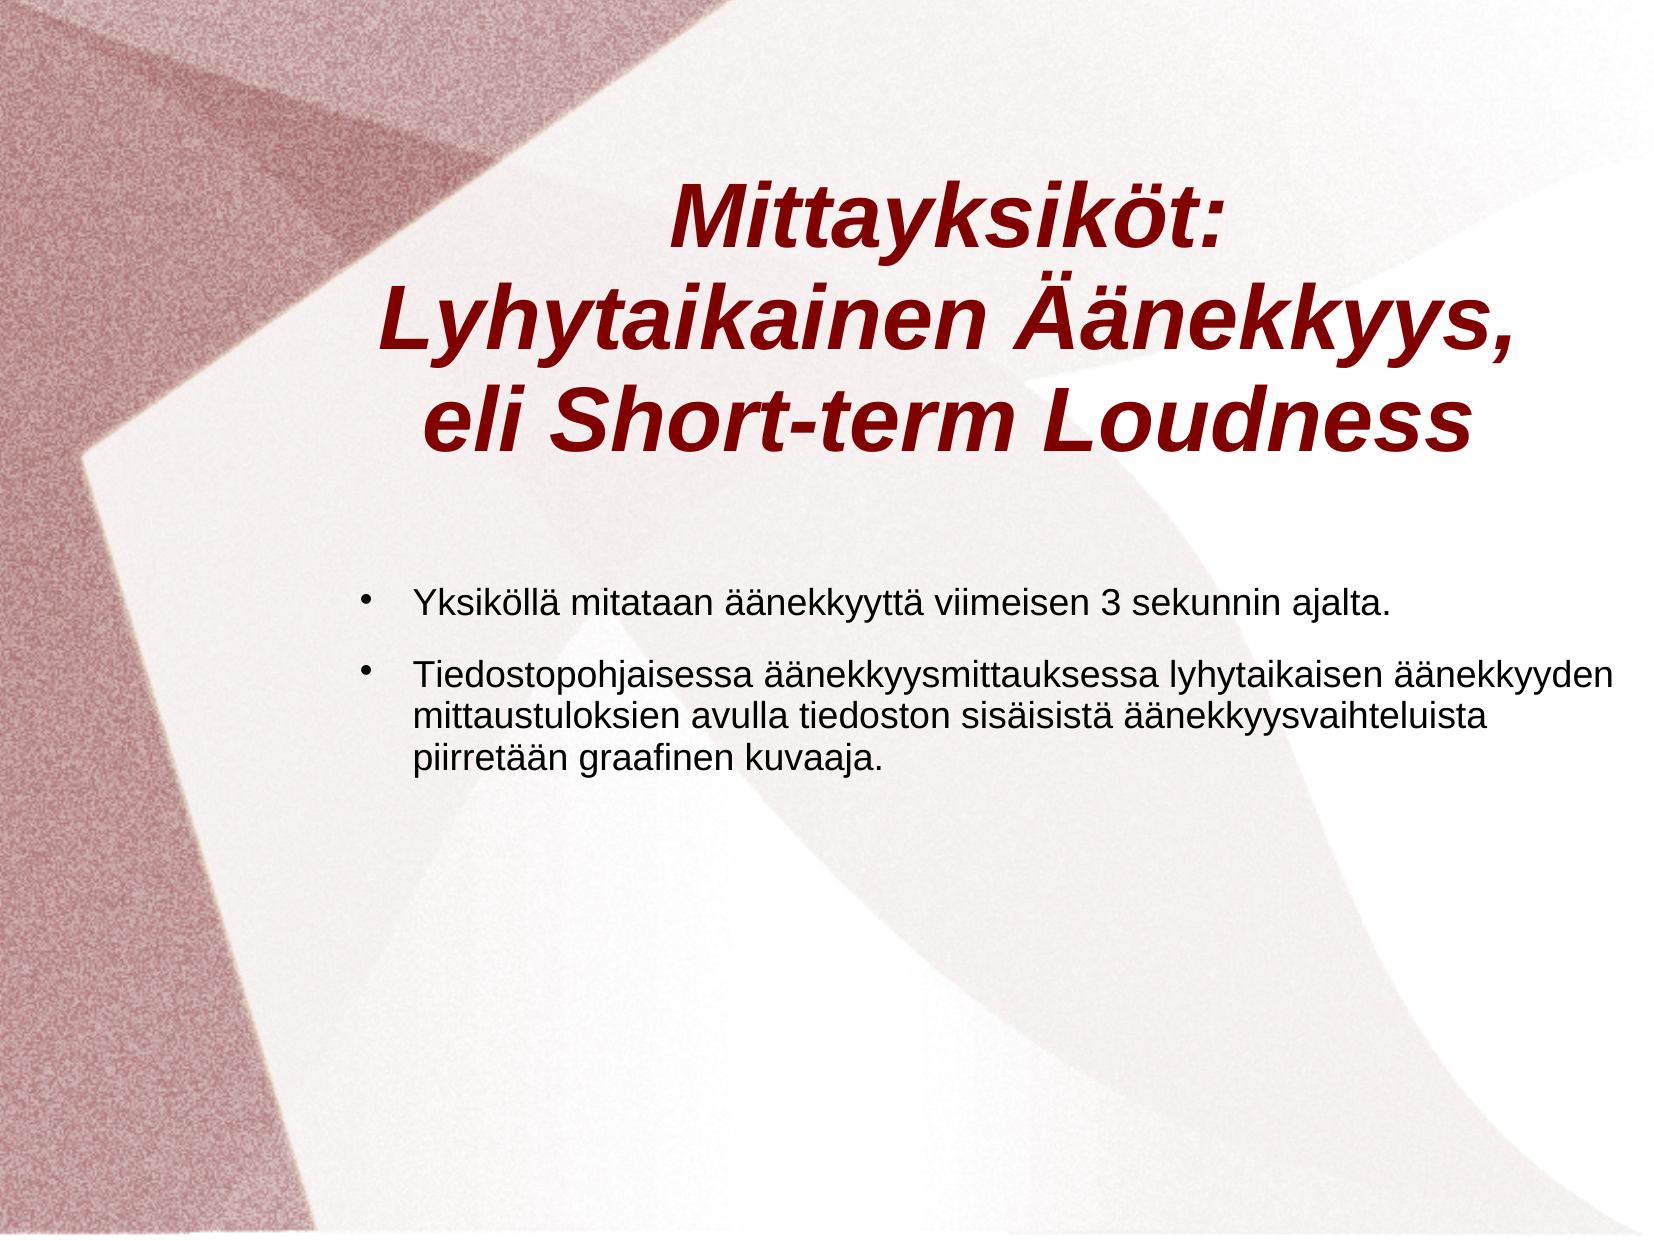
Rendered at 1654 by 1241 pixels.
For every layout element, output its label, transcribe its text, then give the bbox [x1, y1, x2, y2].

picture [0, 0, 1654, 1241]
title Mittayksiköt: Lyhytaikainen Äänekkyys, eli Short-term Loudness [318, 159, 1580, 473]
list Yksiköllä mitataan äänekkyyttä viimeisen 3 sekunnin ajalta. Tiedostopohjaisessa äänekkyysmittauksessa lyhytaikaisen äänekkyyden mittaustuloksien avulla tiedoston sisäisistä äänekkyysvaihteluista piirretään graafinen kuvaaja. [342, 578, 1619, 839]
